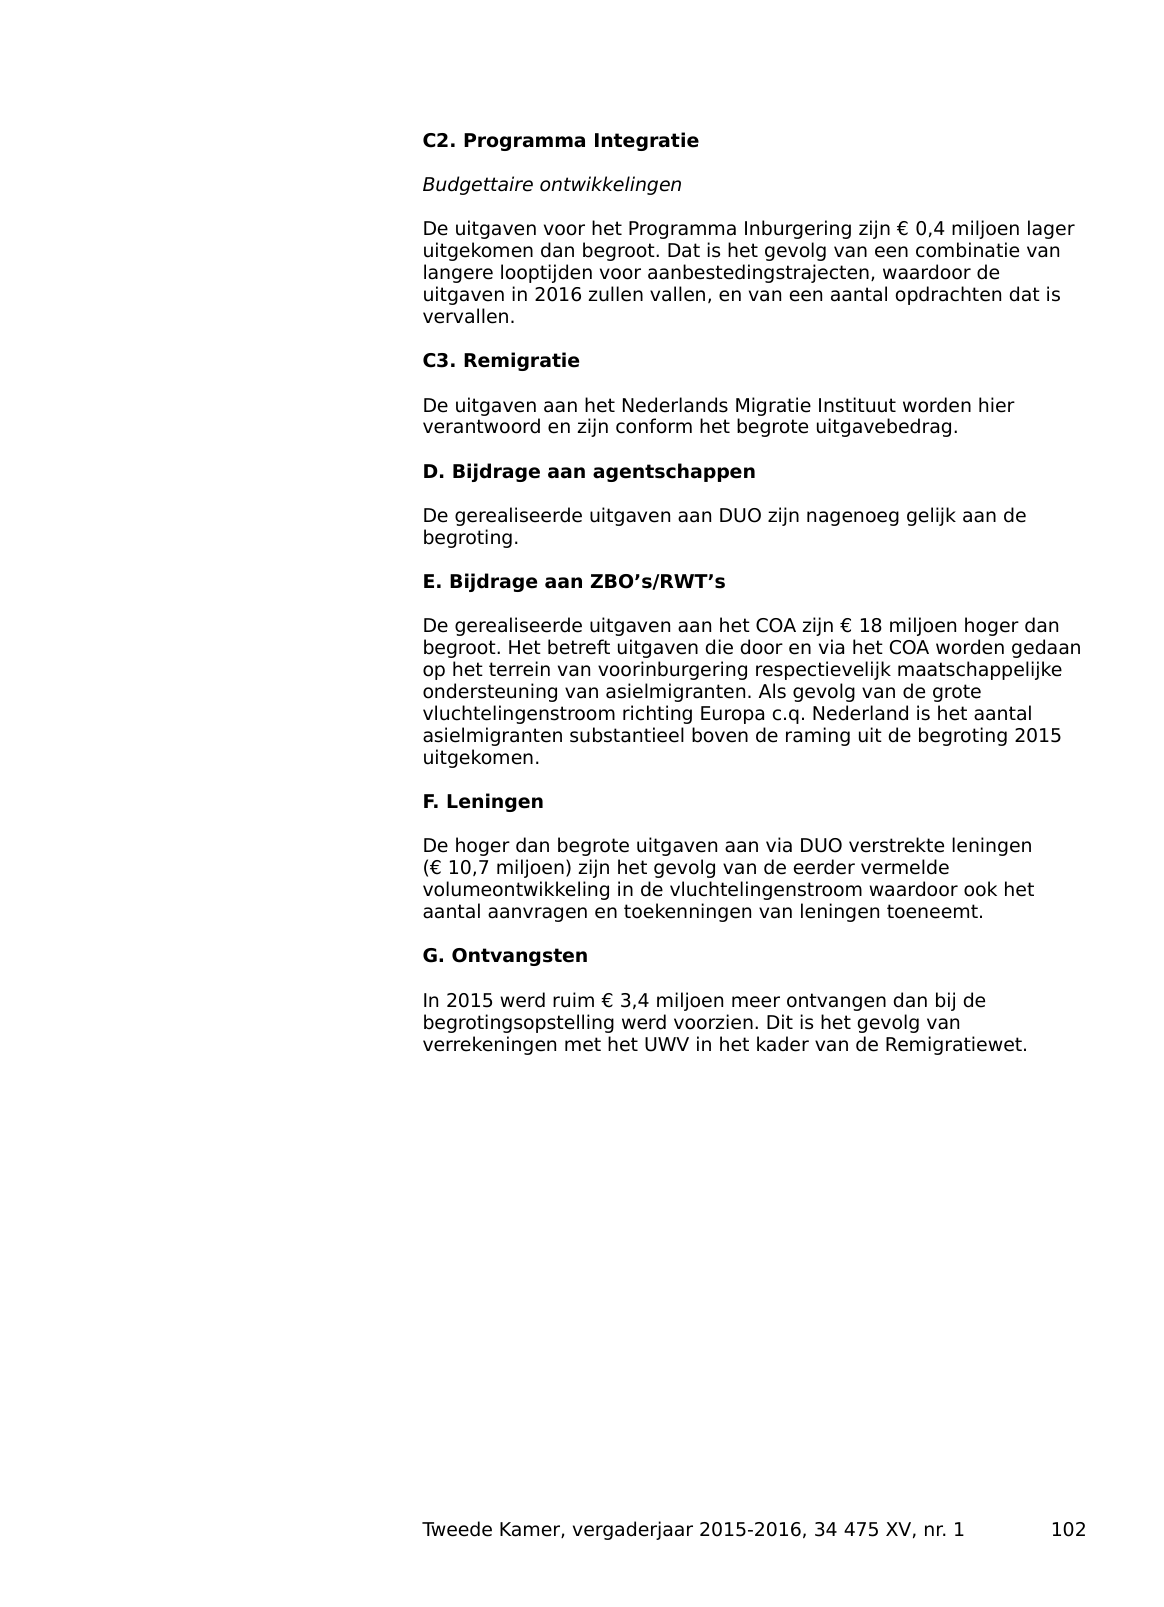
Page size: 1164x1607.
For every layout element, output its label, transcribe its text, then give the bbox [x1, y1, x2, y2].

subtitle C2. Programma Integratie [422, 130, 1087, 152]
text In 2015 werd ruim € 3,4 miljoen meer ontvangen dan bij de begrotingsopstelling werd voorzien. Dit is het gevolg van verrekeningen met het UWV in het kader van de Remigratiewet. [422, 989, 1087, 1056]
subtitle E. Bijdrage aan ZBO’s/RWT’s [422, 571, 1087, 593]
subtitle F. Leningen [422, 791, 1087, 813]
subtitle Budgettaire ontwikkelingen [422, 174, 1087, 196]
subtitle C3. Remigratie [422, 350, 1087, 372]
text De uitgaven voor het Programma Inburgering zijn € 0,4 miljoen lager uitgekomen dan begroot. Dat is het gevolg van een combinatie van langere looptijden voor aanbestedingstrajecten, waardoor de uitgaven in 2016 zullen vallen, en van een aantal opdrachten dat is vervallen. [422, 218, 1087, 328]
text De gerealiseerde uitgaven aan DUO zijn nagenoeg gelijk aan de begroting. [422, 505, 1087, 549]
text De gerealiseerde uitgaven aan het COA zijn € 18 miljoen hoger dan begroot. Het betreft uitgaven die door en via het COA worden gedaan op het terrein van voorinburgering respectievelijk maatschappelijke ondersteuning van asielmigranten. Als gevolg van de grote vluchtelingenstroom richting Europa c.q. Nederland is het aantal asielmigranten substantieel boven de raming uit de begroting 2015 uitgekomen. [422, 615, 1087, 769]
text De uitgaven aan het Nederlands Migratie Instituut worden hier verantwoord en zijn conform het begrote uitgavebedrag. [422, 394, 1087, 438]
subtitle D. Bijdrage aan agentschappen [422, 461, 1087, 483]
subtitle G. Ontvangsten [422, 945, 1087, 967]
text De hoger dan begrote uitgaven aan via DUO verstrekte leningen (€ 10,7 miljoen) zijn het gevolg van de eerder vermelde volumeontwikkeling in de vluchtelingenstroom waardoor ook het aantal aanvragen en toekenningen van leningen toeneemt. [422, 835, 1087, 923]
